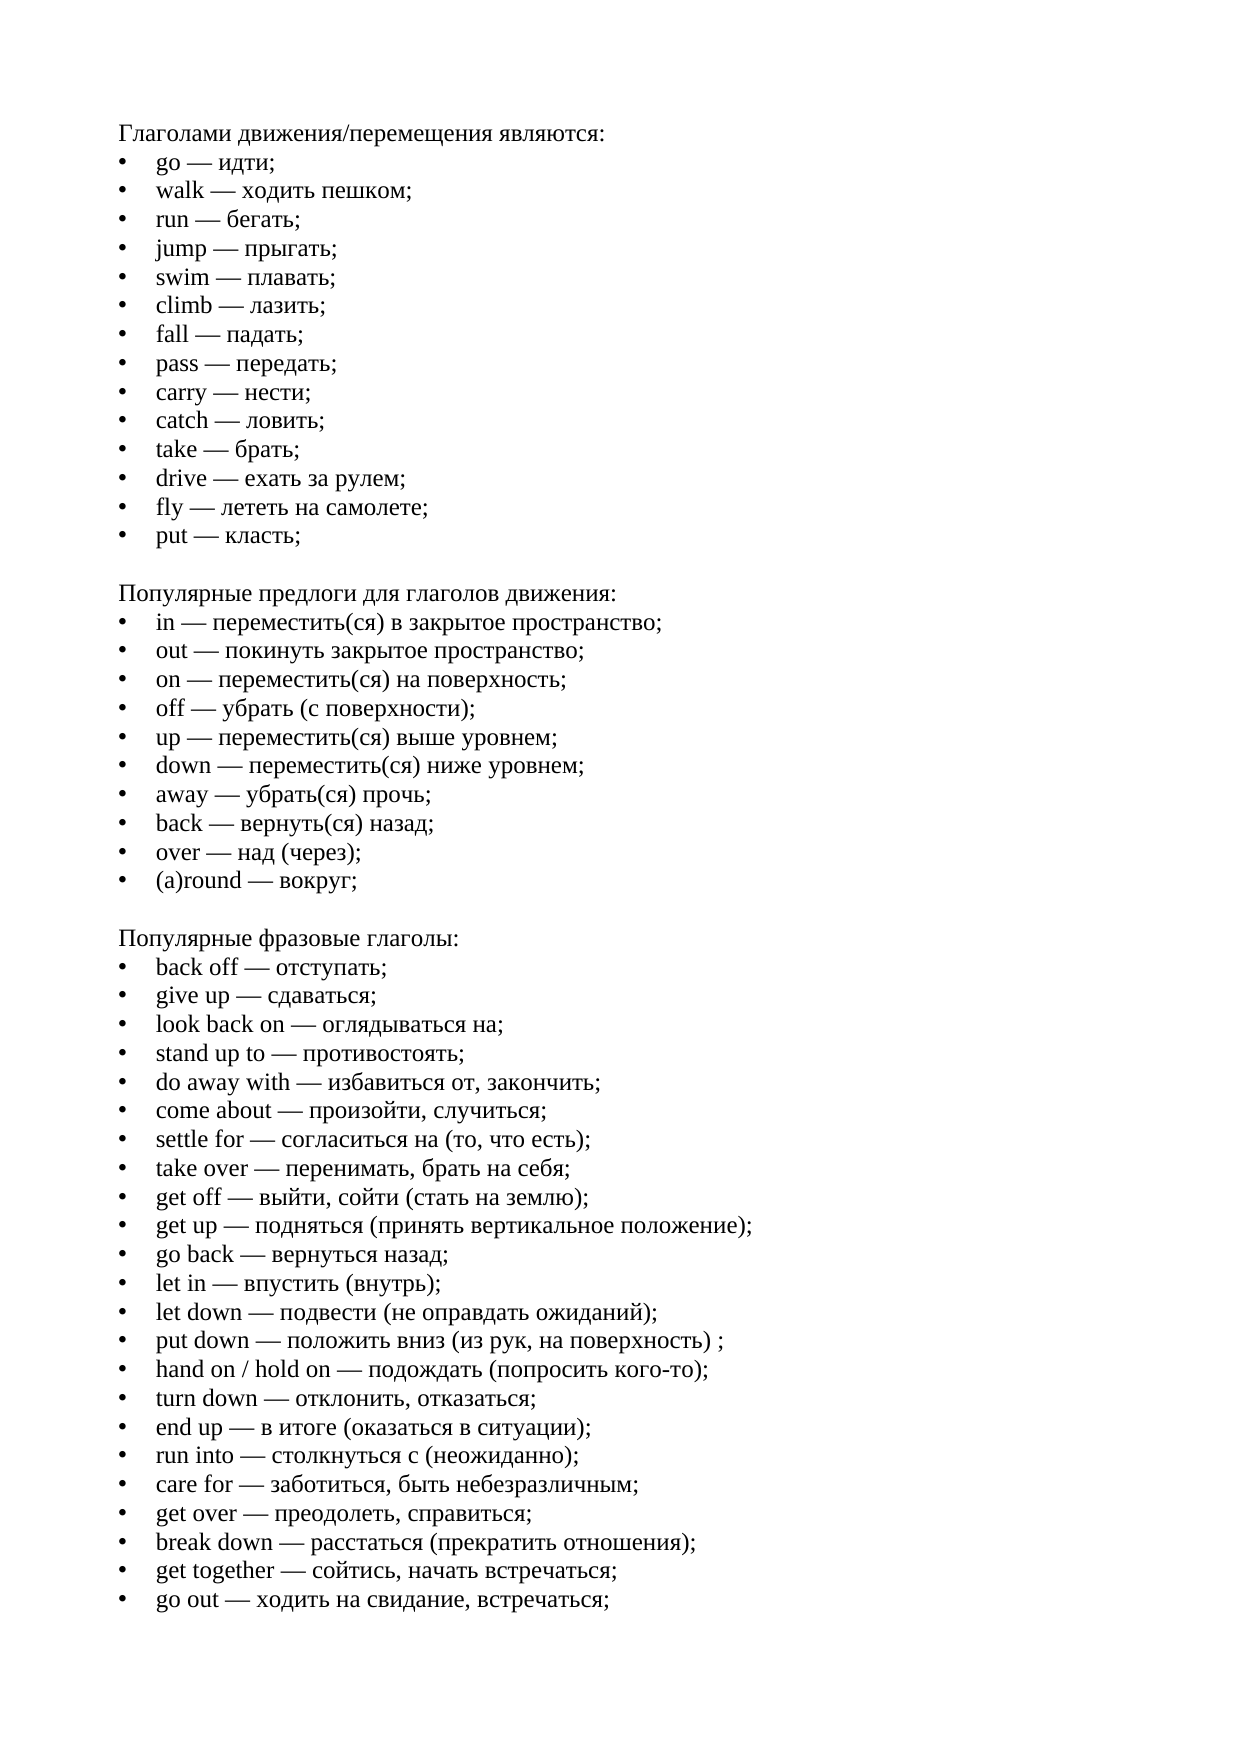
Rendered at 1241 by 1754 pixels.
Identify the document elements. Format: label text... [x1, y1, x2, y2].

list go back — вернуться назад; [118, 1239, 1122, 1268]
list end up — в итоге (оказаться в ситуации); [118, 1412, 1122, 1441]
list back off — отступать; [118, 952, 1122, 981]
list take — брать; [118, 434, 1122, 463]
list down — переместить(ся) ниже уровнем; [118, 751, 1122, 779]
list let down — подвести (не оправдать ожиданий); [118, 1297, 1122, 1326]
list walk — ходить пешком; [118, 176, 1122, 204]
list put — класть; [118, 521, 1122, 549]
list get over — преодолеть, справиться; [118, 1498, 1122, 1527]
list turn down — отклонить, отказаться; [118, 1383, 1122, 1412]
list put down — положить вниз (из рук, на поверхность) ; [118, 1326, 1122, 1354]
list run — бегать; [118, 204, 1122, 233]
list pass — передать; [118, 348, 1122, 377]
list get together — сойтись, начать встречаться; [118, 1556, 1122, 1584]
list do away with — избавиться от, закончить; [118, 1067, 1122, 1096]
list on — переместить(ся) на поверхность; [118, 664, 1122, 693]
list drive — ехать за рулем; [118, 463, 1122, 492]
list off — убрать (с поверхности); [118, 693, 1122, 722]
list fall — падать; [118, 319, 1122, 348]
list take over — перенимать, брать на себя; [118, 1153, 1122, 1182]
list care for — заботиться, быть небезразличным; [118, 1469, 1122, 1498]
list get off — выйти, сойти (стать на землю); [118, 1182, 1122, 1211]
list fly — лететь на самолете; [118, 492, 1122, 521]
list over — над (через); [118, 837, 1122, 866]
list get up — подняться (принять вертикальное положение); [118, 1211, 1122, 1239]
list back — вернуть(ся) назад; [118, 808, 1122, 837]
list stand up to — противостоять; [118, 1038, 1122, 1067]
text Популярные предлоги для глаголов движения: [118, 578, 1122, 607]
list away — убрать(ся) прочь; [118, 779, 1122, 808]
list break down — расстаться (прекратить отношения); [118, 1527, 1122, 1556]
list hand on / hold on — подождать (попросить кого-то); [118, 1354, 1122, 1383]
list in — переместить(ся) в закрытое пространство; [118, 607, 1122, 636]
list go — идти; [118, 147, 1122, 176]
list catch — ловить; [118, 406, 1122, 434]
list give up — сдаваться; [118, 981, 1122, 1009]
list run into — столкнуться с (неожиданно); [118, 1441, 1122, 1469]
list settle for — согласиться на (то, что есть); [118, 1124, 1122, 1153]
list go out — ходить на свидание, встречаться; [118, 1584, 1122, 1613]
list come about — произойти, случиться; [118, 1096, 1122, 1124]
list jump — прыгать; [118, 233, 1122, 262]
list carry — нести; [118, 377, 1122, 406]
text Глаголами движения/перемещения являются: [118, 118, 1122, 147]
list (a)round — вокруг; [118, 866, 1122, 894]
text Популярные фразовые глаголы: [118, 923, 1122, 952]
list look back on — оглядываться на; [118, 1009, 1122, 1038]
list up — переместить(ся) выше уровнем; [118, 722, 1122, 751]
list swim — плавать; [118, 262, 1122, 291]
list out — покинуть закрытое пространство; [118, 636, 1122, 664]
list climb — лазить; [118, 291, 1122, 319]
list let in — впустить (внутрь); [118, 1268, 1122, 1297]
